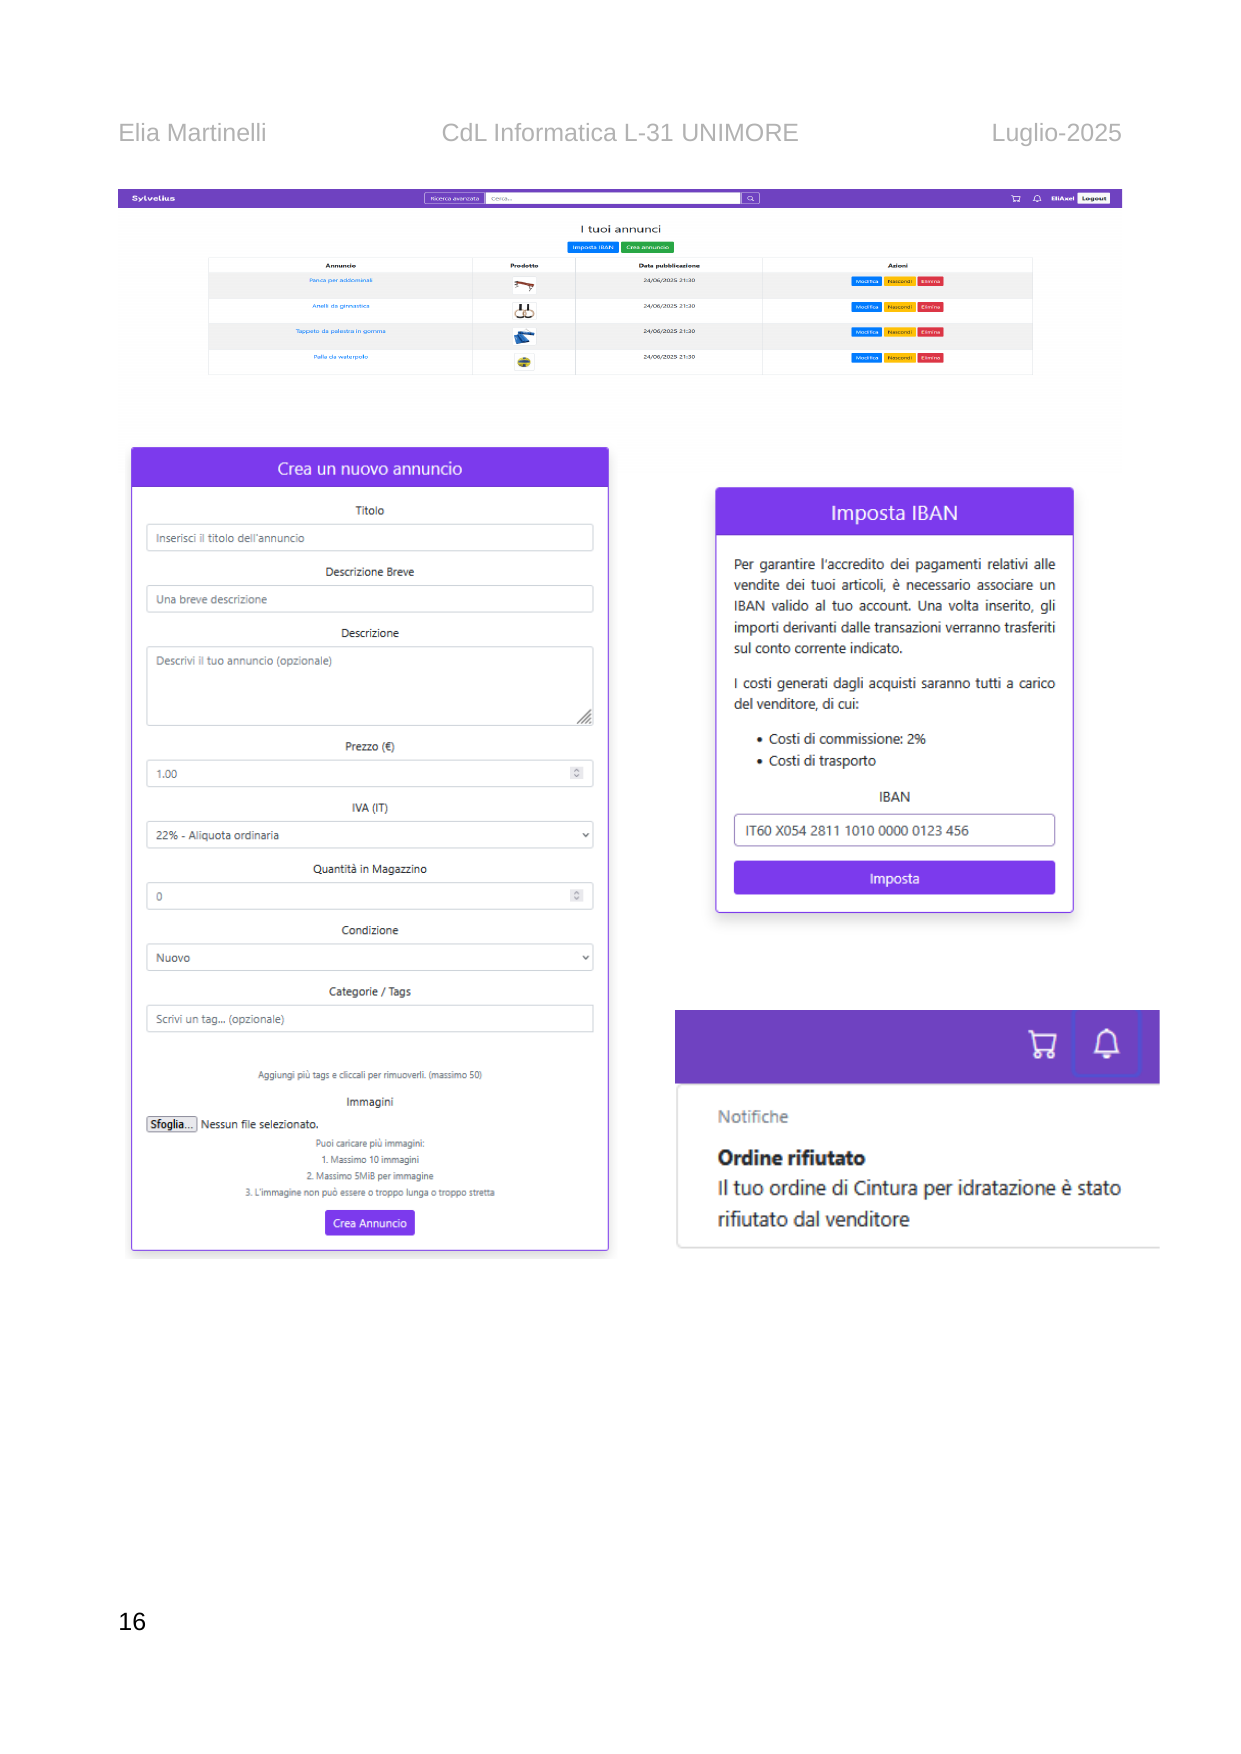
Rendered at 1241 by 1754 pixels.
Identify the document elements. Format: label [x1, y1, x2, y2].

picture [675, 1010, 1160, 1255]
picture [118, 189, 1123, 1259]
